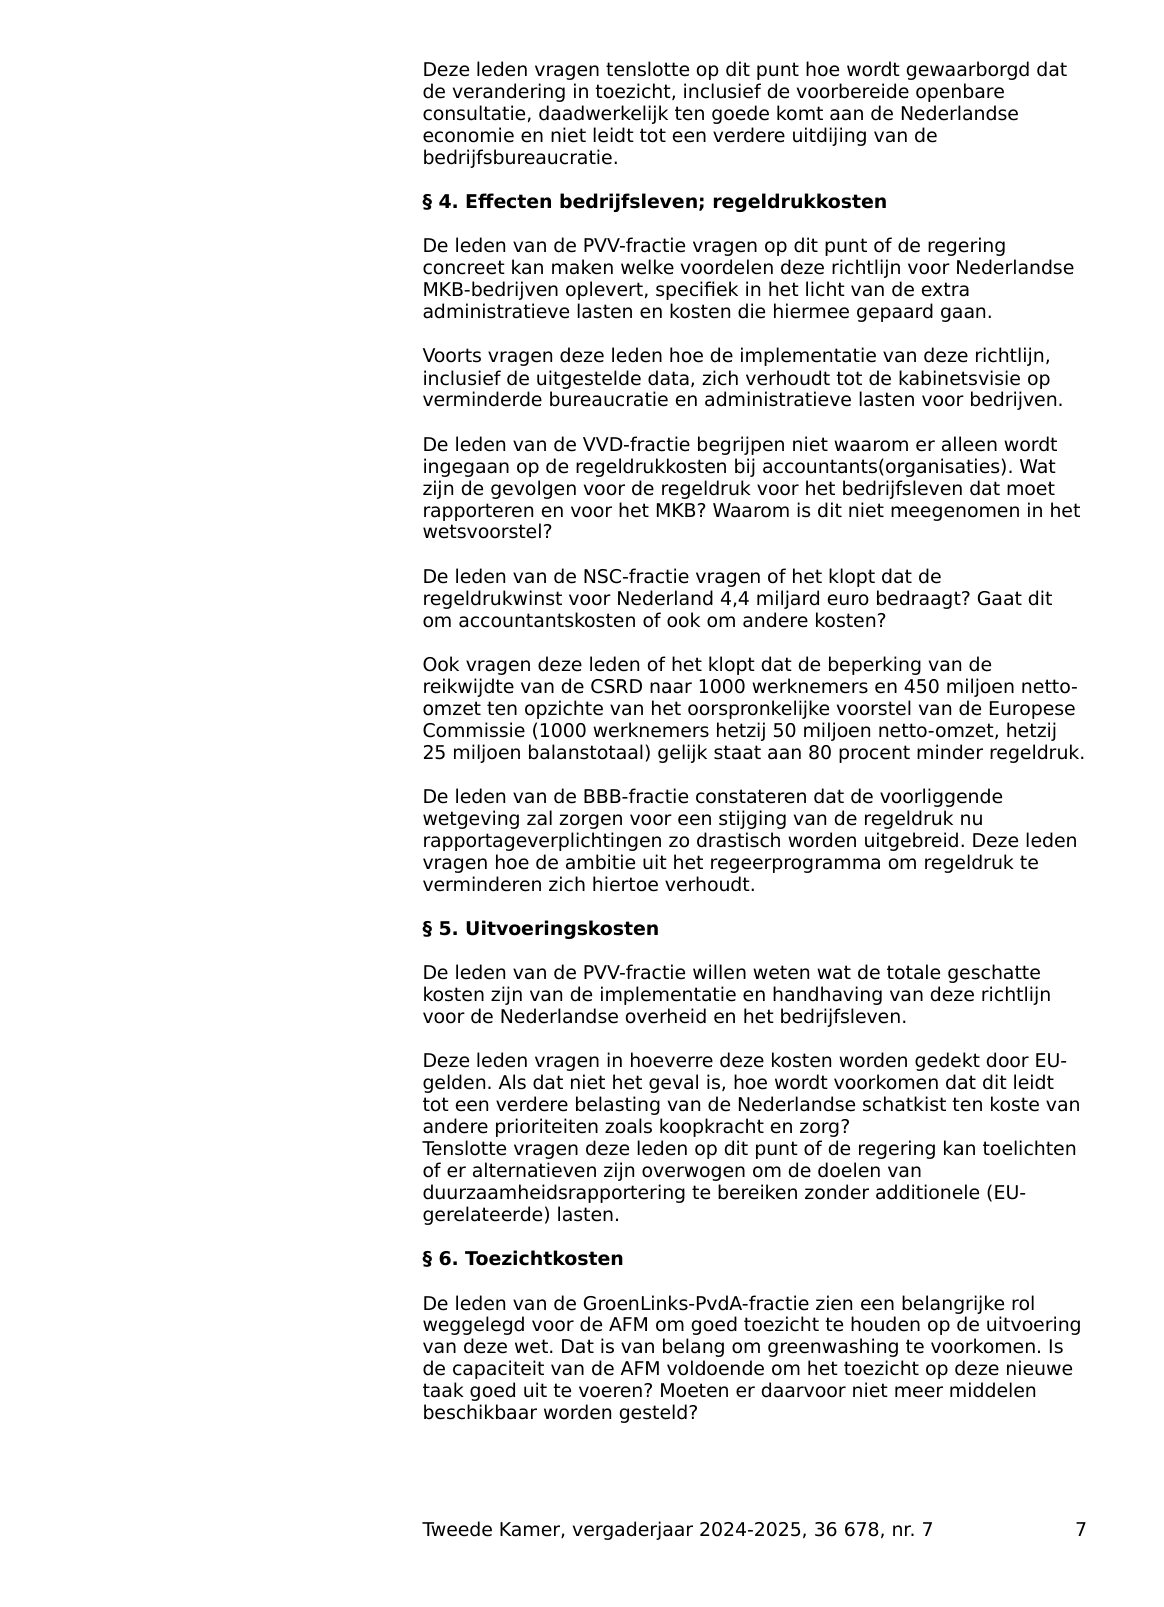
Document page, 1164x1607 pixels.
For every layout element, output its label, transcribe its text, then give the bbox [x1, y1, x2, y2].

text Deze leden vragen tenslotte op dit punt hoe wordt gewaarborgd dat de verandering in toezicht, inclusief de voorbereide openbare consultatie, daadwerkelijk ten goede komt aan de Nederlandse economie en niet leidt tot een verdere uitdijing van de bedrijfsbureaucratie. [422, 59, 1087, 169]
text Ook vragen deze leden of het klopt dat de beperking van de reikwijdte van de CSRD naar 1000 werknemers en 450 miljoen netto-omzet ten opzichte van het oorspronkelijke voorstel van de Europese Commissie (1000 werknemers hetzij 50 miljoen netto-omzet, hetzij 25 miljoen balanstotaal) gelijk staat aan 80 procent minder regeldruk. [422, 654, 1087, 764]
text De leden van de BBB-fractie constateren dat de voorliggende wetgeving zal zorgen voor een stijging van de regeldruk nu rapportageverplichtingen zo drastisch worden uitgebreid. Deze leden vragen hoe de ambitie uit het regeerprogramma om regeldruk te verminderen zich hiertoe verhoudt. [422, 786, 1087, 896]
text De leden van de PVV-fractie willen weten wat de totale geschatte kosten zijn van de implementatie en handhaving van deze richtlijn voor de Nederlandse overheid en het bedrijfsleven. [422, 962, 1087, 1028]
text De leden van de VVD-fractie begrijpen niet waarom er alleen wordt ingegaan op de regeldrukkosten bij accountants(organisaties). Wat zijn de gevolgen voor de regeldruk voor het bedrijfsleven dat moet rapporteren en voor het MKB? Waarom is dit niet meegenomen in het wetsvoorstel? [422, 433, 1087, 543]
text Voorts vragen deze leden hoe de implementatie van deze richtlijn, inclusief de uitgestelde data, zich verhoudt tot de kabinetsvisie op verminderde bureaucratie en administratieve lasten voor bedrijven. [422, 345, 1087, 411]
subtitle § 6. Toezichtkosten [422, 1248, 1087, 1270]
text De leden van de NSC-fractie vragen of het klopt dat de regeldrukwinst voor Nederland 4,4 miljard euro bedraagt? Gaat dit om accountantskosten of ook om andere kosten? [422, 566, 1087, 632]
subtitle § 5. Uitvoeringskosten [422, 918, 1087, 940]
subtitle § 4. Effecten bedrijfsleven; regeldrukkosten [422, 191, 1087, 213]
text De leden van de PVV-fractie vragen op dit punt of de regering concreet kan maken welke voordelen deze richtlijn voor Nederlandse MKB-bedrijven oplevert, specifiek in het licht van de extra administratieve lasten en kosten die hiermee gepaard gaan. [422, 235, 1087, 323]
text Tenslotte vragen deze leden op dit punt of de regering kan toelichten of er alternatieven zijn overwogen om de doelen van duurzaamheidsrapportering te bereiken zonder additionele (EU-gerelateerde) lasten. [422, 1138, 1087, 1226]
text De leden van de GroenLinks-PvdA-fractie zien een belangrijke rol weggelegd voor de AFM om goed toezicht te houden op de uitvoering van deze wet. Dat is van belang om greenwashing te voorkomen. Is de capaciteit van de AFM voldoende om het toezicht op deze nieuwe taak goed uit te voeren? Moeten er daarvoor niet meer middelen beschikbaar worden gesteld? [422, 1292, 1087, 1424]
text Deze leden vragen in hoeverre deze kosten worden gedekt door EU-gelden. Als dat niet het geval is, hoe wordt voorkomen dat dit leidt tot een verdere belasting van de Nederlandse schatkist ten koste van andere prioriteiten zoals koopkracht en zorg? [422, 1050, 1087, 1138]
